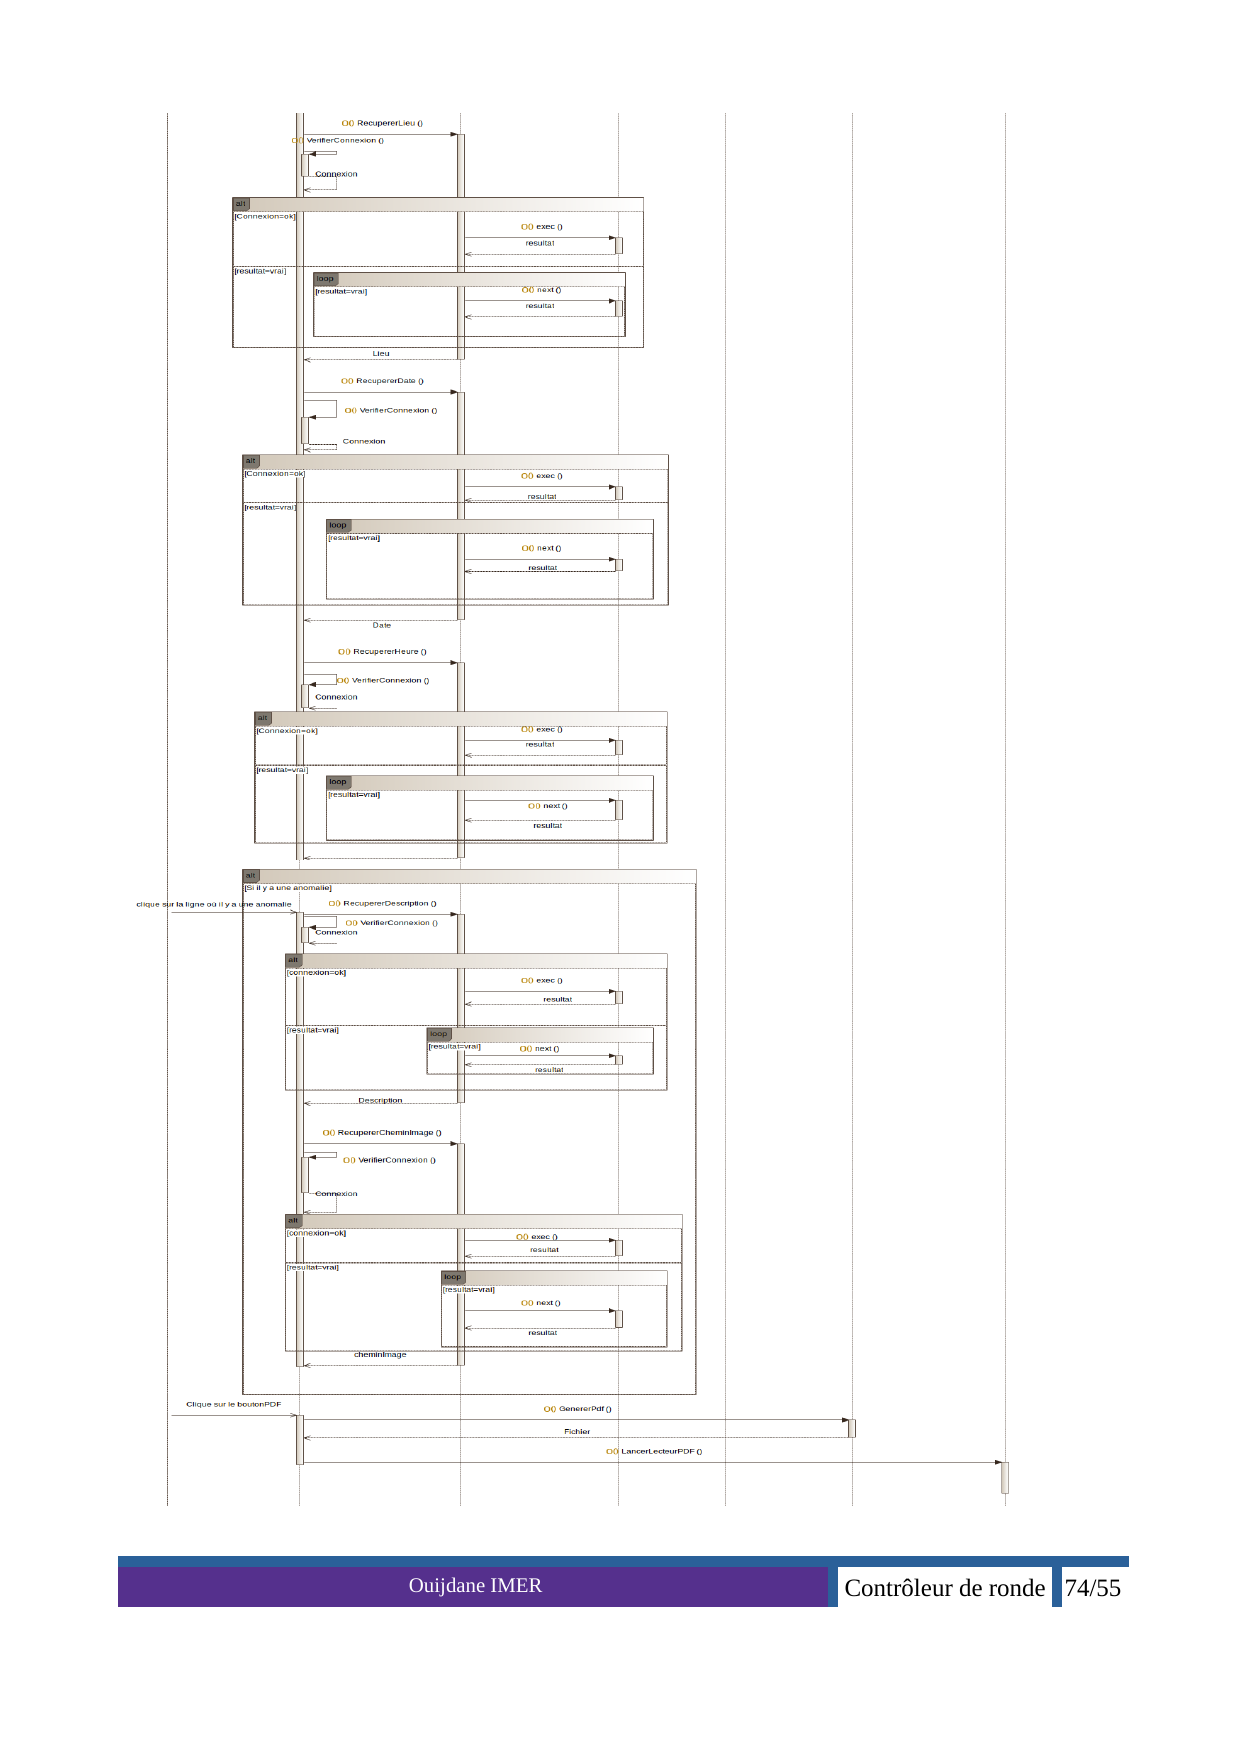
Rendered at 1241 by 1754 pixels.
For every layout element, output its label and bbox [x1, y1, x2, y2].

picture [115, 314, 1057, 520]
picture [115, 1462, 1057, 1506]
